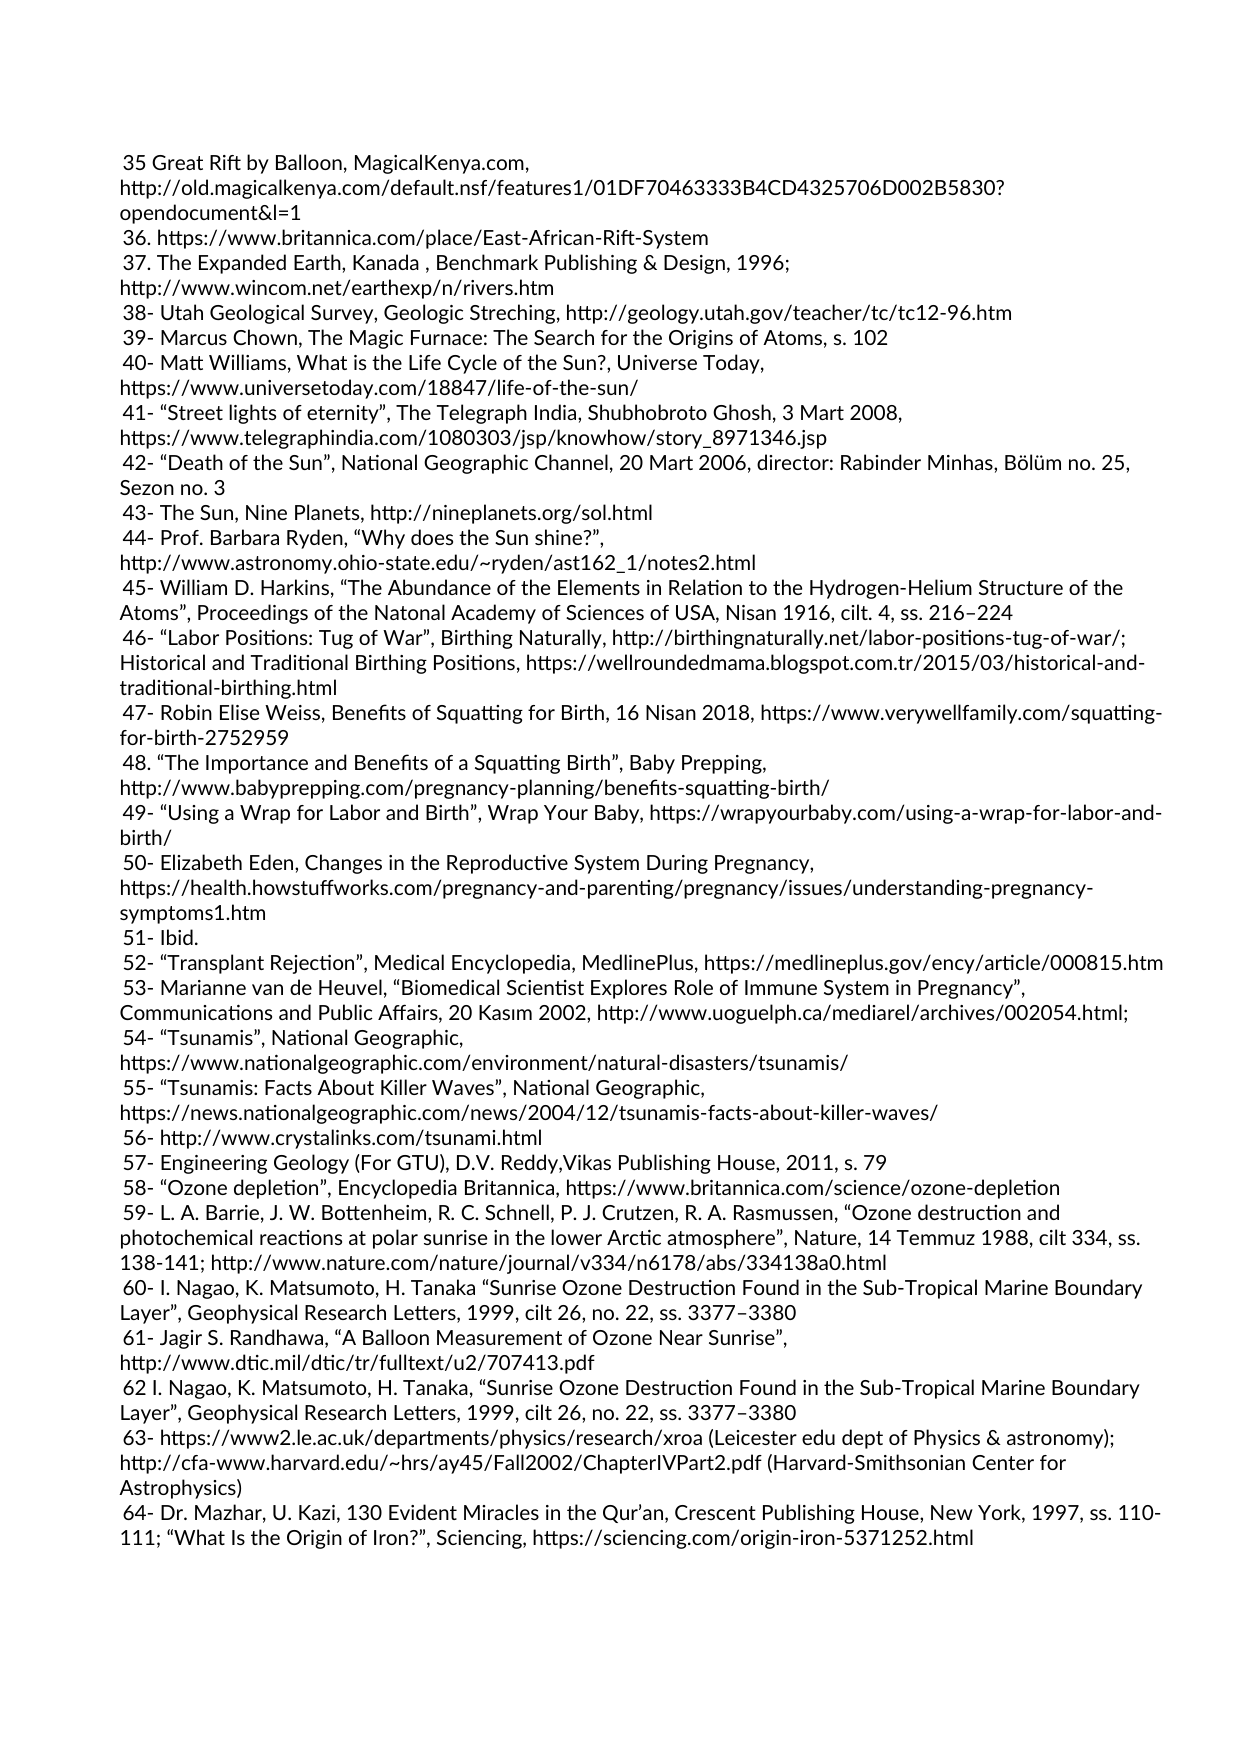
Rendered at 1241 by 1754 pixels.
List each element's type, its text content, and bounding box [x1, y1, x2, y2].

text 37. The Expanded Earth, Kanada , Benchmark Publishing & Design, 1996; http://www.wincom.net/earthexp/n/rivers.htm [119, 250, 1165, 300]
text 43- The Sun, Nine Planets, http://nineplanets.org/sol.html [119, 500, 1165, 525]
text 63- https://www2.le.ac.uk/departments/physics/research/xroa (Leicester edu dept of Physics & astronomy); http://cfa-www.harvard.edu/~hrs/ay45/Fall2002/ChapterIVPart2.pdf (Harvard-Smithsonian Center for Astrophysics) [119, 1425, 1165, 1500]
text 59- L. A. Barrie, J. W. Bottenheim, R. C. Schnell, P. J. Crutzen, R. A. Rasmussen, “Ozone destruction and photochemical reactions at polar sunrise in the lower Arctic atmosphere”, Nature, 14 Temmuz 1988, cilt 334, ss. 138-141; http://www.nature.com/nature/journal/v334/n6178/abs/334138a0.html [119, 1200, 1165, 1275]
text 40- Matt Williams, What is the Life Cycle of the Sun?, Universe Today, https://www.universetoday.com/18847/life-of-the-sun/ [119, 350, 1165, 400]
text 47- Robin Elise Weiss, Benefits of Squatting for Birth, 16 Nisan 2018, https://www.verywellfamily.com/squatting-for-birth-2752959 [119, 700, 1165, 750]
text 36. https://www.britannica.com/place/East-African-Rift-System [119, 225, 1165, 250]
text 44- Prof. Barbara Ryden, “Why does the Sun shine?”, http://www.astronomy.ohio-state.edu/~ryden/ast162_1/notes2.html [119, 525, 1165, 575]
text 39- Marcus Chown, The Magic Furnace: The Search for the Origins of Atoms, s. 102 [119, 325, 1165, 350]
text 42- “Death of the Sun”, National Geographic Channel, 20 Mart 2006, director: Rabinder Minhas, Bölüm no. 25, Sezon no. 3 [119, 450, 1165, 500]
text 41- “Street lights of eternity”, The Telegraph India, Shubhobroto Ghosh, 3 Mart 2008, https://www.telegraphindia.com/1080303/jsp/knowhow/story_8971346.jsp [119, 400, 1165, 450]
text 51- Ibid. [119, 925, 1165, 950]
text 38- Utah Geological Survey, Geologic Streching, http://geology.utah.gov/teacher/tc/tc12-96.htm [119, 300, 1165, 325]
text 62 I. Nagao, K. Matsumoto, H. Tanaka, “Sunrise Ozone Destruction Found in the Sub-Tropical Marine Boundary Layer”, Geophysical Research Letters, 1999, cilt 26, no. 22, ss. 3377–3380 [119, 1375, 1165, 1425]
text 60- I. Nagao, K. Matsumoto, H. Tanaka “Sunrise Ozone Destruction Found in the Sub-Tropical Marine Boundary Layer”, Geophysical Research Letters, 1999, cilt 26, no. 22, ss. 3377–3380 [119, 1275, 1165, 1325]
text 64- Dr. Mazhar, U. Kazi, 130 Evident Miracles in the Qur’an, Crescent Publishing House, New York, 1997, ss. 110-111; “What Is the Origin of Iron?”, Sciencing, https://sciencing.com/origin-iron-5371252.html [119, 1500, 1165, 1550]
text 48. “The Importance and Benefits of a Squatting Birth”, Baby Prepping, http://www.babyprepping.com/pregnancy-planning/benefits-squatting-birth/ [119, 750, 1165, 800]
text 54- “Tsunamis”, National Geographic, https://www.nationalgeographic.com/environment/natural-disasters/tsunamis/ [119, 1025, 1165, 1075]
text 58- “Ozone depletion”, Encyclopedia Britannica, https://www.britannica.com/science/ozone-depletion [119, 1175, 1165, 1200]
text 61- Jagir S. Randhawa, “A Balloon Measurement of Ozone Near Sunrise”, http://www.dtic.mil/dtic/tr/fulltext/u2/707413.pdf [119, 1325, 1165, 1375]
text 53- Marianne van de Heuvel, “Biomedical Scientist Explores Role of Immune System in Pregnancy”, Communications and Public Affairs, 20 Kasım 2002, http://www.uoguelph.ca/mediarel/archives/002054.html; [119, 975, 1165, 1025]
text 57- Engineering Geology (For GTU), D.V. Reddy,Vikas Publishing House, 2011, s. 79 [119, 1150, 1165, 1175]
text 45- William D. Harkins, “The Abundance of the Elements in Relation to the Hydrogen-Helium Structure of the Atoms”, Proceedings of the Natonal Academy of Sciences of USA, Nisan 1916, cilt. 4, ss. 216–224 [119, 575, 1165, 625]
text 55- “Tsunamis: Facts About Killer Waves”, National Geographic, https://news.nationalgeographic.com/news/2004/12/tsunamis-facts-about-killer-waves/ [119, 1075, 1165, 1125]
text 56- http://www.crystalinks.com/tsunami.html [119, 1125, 1165, 1150]
text 49- “Using a Wrap for Labor and Birth”, Wrap Your Baby, https://wrapyourbaby.com/using-a-wrap-for-labor-and-birth/ [119, 800, 1165, 850]
text 52- “Transplant Rejection”, Medical Encyclopedia, MedlinePlus, https://medlineplus.gov/ency/article/000815.htm [119, 950, 1165, 975]
text 35 Great Rift by Balloon, MagicalKenya.com, http://old.magicalkenya.com/default.nsf/features1/01DF70463333B4CD4325706D002B5830?opendocument&l=1 [119, 150, 1165, 225]
text 46- “Labor Positions: Tug of War”, Birthing Naturally, http://birthingnaturally.net/labor-positions-tug-of-war/; Historical and Traditional Birthing Positions, https://wellroundedmama.blogspot.com.tr/2015/03/historical-and-traditional-birthing.html [119, 625, 1165, 700]
text 50- Elizabeth Eden, Changes in the Reproductive System During Pregnancy, https://health.howstuffworks.com/pregnancy-and-parenting/pregnancy/issues/understanding-pregnancy-symptoms1.htm [119, 850, 1165, 925]
